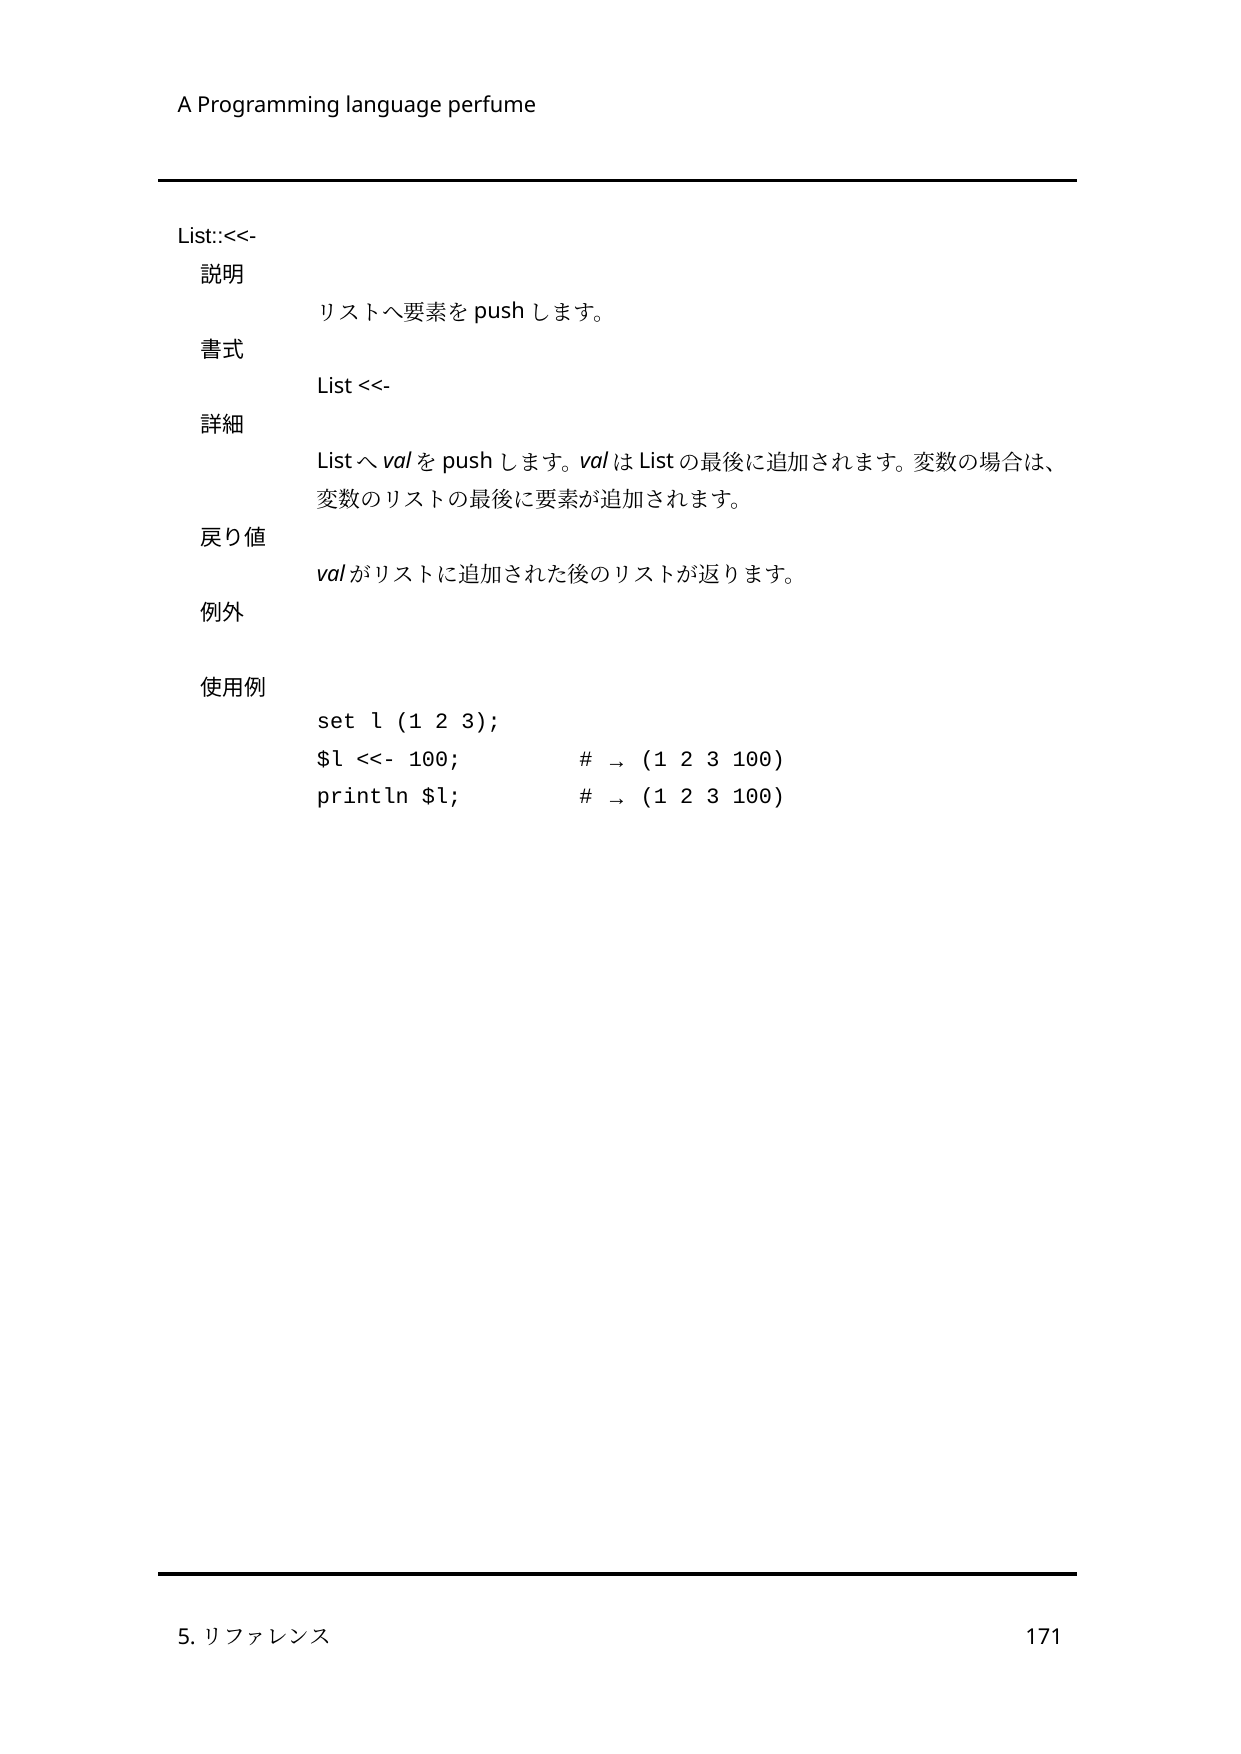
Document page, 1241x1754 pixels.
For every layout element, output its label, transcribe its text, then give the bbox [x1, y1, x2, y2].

table_header 説明 [200, 254, 317, 329]
table_cell Listへvalをpushします。valはListの最後に追加されます。変数の場合は、変数のリストの最後に要素が追加されます。 [317, 404, 1063, 517]
table_cell 詳細 [200, 404, 317, 517]
subtitle List::<<- [177, 217, 1063, 254]
table_cell [317, 592, 1063, 667]
table_cell 使用例 [200, 667, 317, 817]
table_cell List <<- [317, 329, 1063, 404]
table_cell 書式 [200, 329, 317, 404]
table_header リストへ要素をpushします。 [317, 254, 1063, 329]
table_cell set l (1 2 3); $l <<- 100; # → (1 2 3 100) println $l; # → (1 2 3 100) [317, 667, 1063, 817]
table_cell 戻り値 [200, 517, 317, 592]
table_cell valがリストに追加された後のリストが返ります。 [317, 517, 1063, 592]
table_cell 例外 [200, 592, 317, 667]
